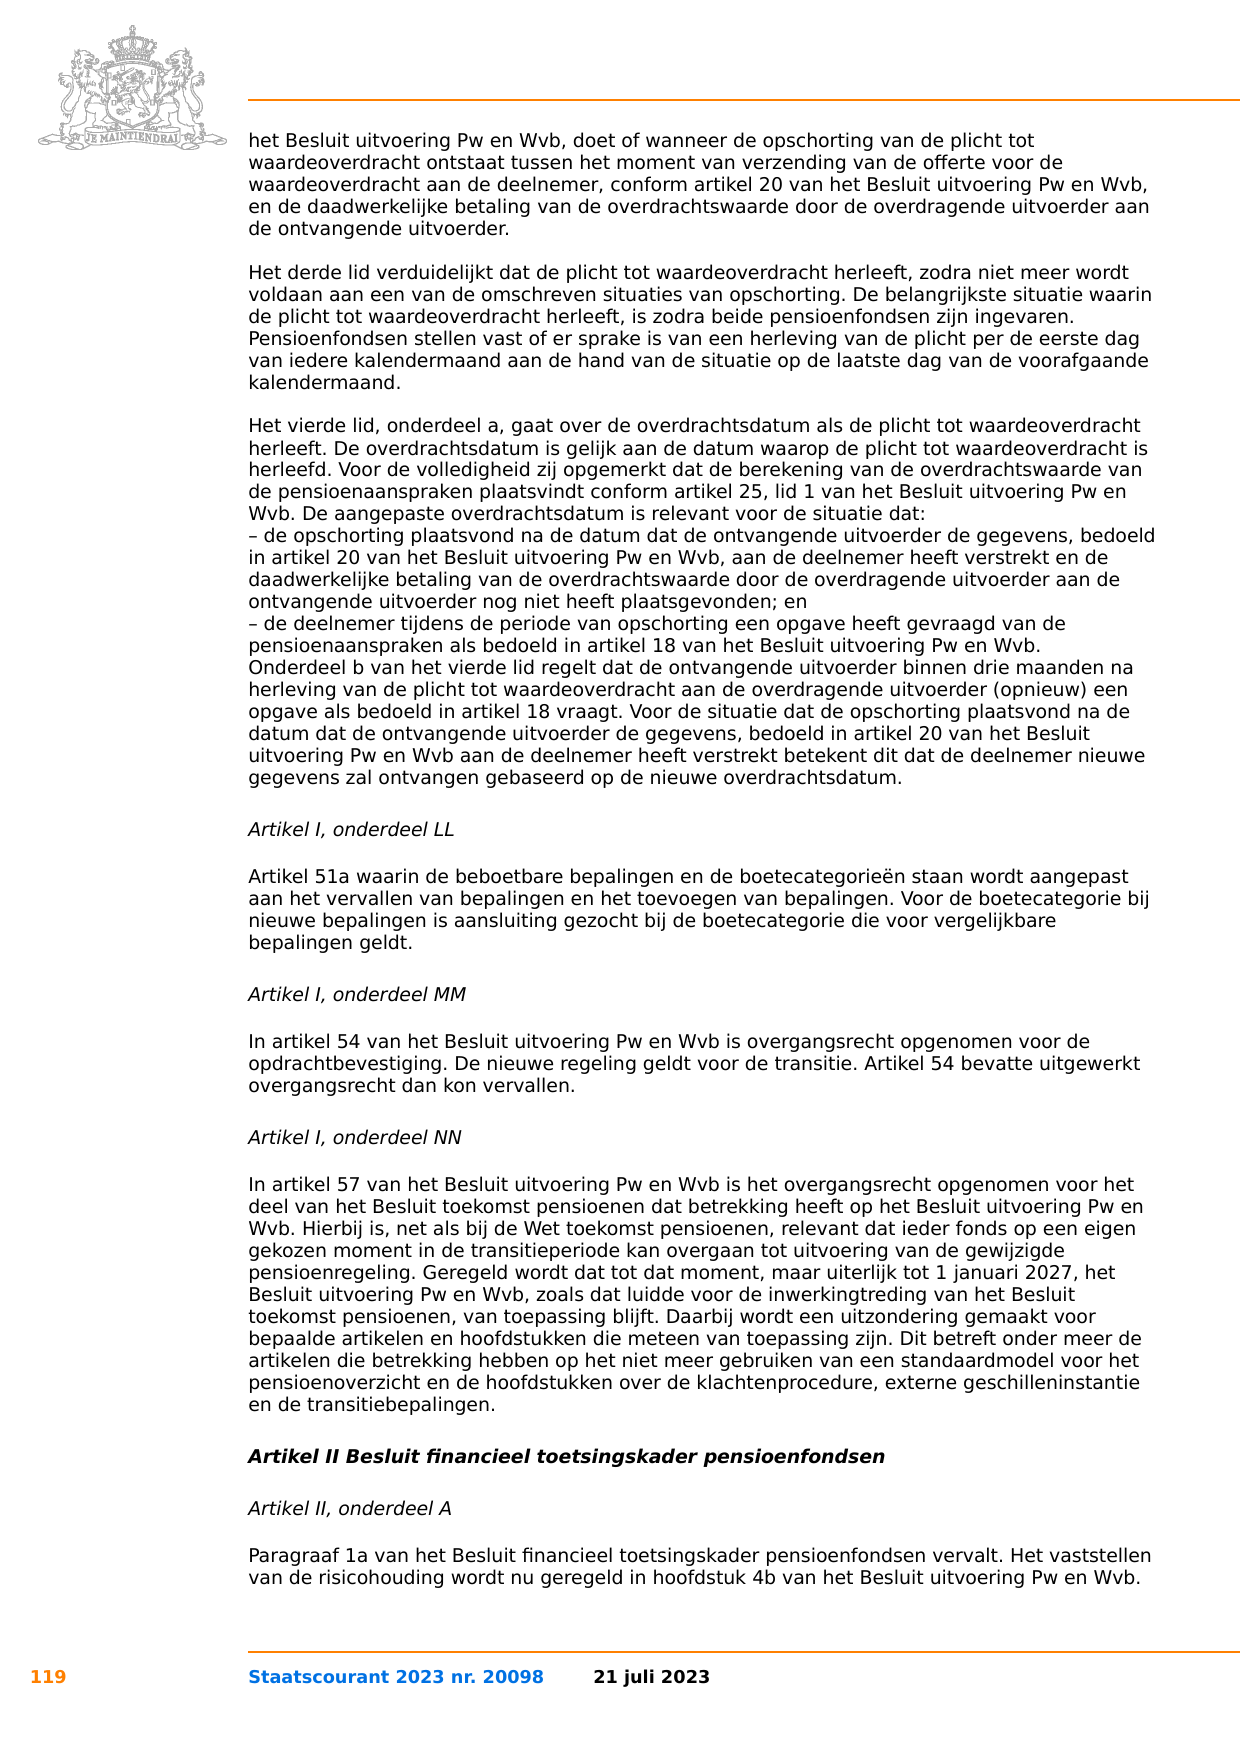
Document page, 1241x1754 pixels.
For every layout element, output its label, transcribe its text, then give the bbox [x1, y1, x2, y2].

text Paragraaf 1a van het Besluit financieel toetsingskader pensioenfondsen vervalt. Het vaststellen van de risicohouding wordt nu geregeld in hoofdstuk 4b van het Besluit uitvoering Pw en Wvb. [248, 1544, 1163, 1588]
text In artikel 54 van het Besluit uitvoering Pw en Wvb is overgangsrecht opgenomen voor de opdrachtbevestiging. De nieuwe regeling geldt voor de transitie. Artikel 54 bevatte uitgewerkt overgangsrecht dan kon vervallen. [248, 1031, 1163, 1097]
text – de opschorting plaatsvond na de datum dat de ontvangende uitvoerder de gegevens, bedoeld in artikel 20 van het Besluit uitvoering Pw en Wvb, aan de deelnemer heeft verstrekt en de daadwerkelijke betaling van de overdrachtswaarde door de overdragende uitvoerder aan de ontvangende uitvoerder nog niet heeft plaatsgevonden; en [248, 525, 1163, 613]
text – de deelnemer tijdens de periode van opschorting een opgave heeft gevraagd van de pensioenaanspraken als bedoeld in artikel 18 van het Besluit uitvoering Pw en Wvb. [248, 613, 1163, 657]
subtitle Artikel I, onderdeel LL [248, 819, 1163, 841]
subtitle Artikel II, onderdeel A [248, 1498, 1163, 1519]
text Onderdeel b van het vierde lid regelt dat de ontvangende uitvoerder binnen drie maanden na herleving van de plicht tot waardeoverdracht aan de overdragende uitvoerder (opnieuw) een opgave als bedoeld in artikel 18 vraagt. Voor de situatie dat de opschorting plaatsvond na de datum dat de ontvangende uitvoerder de gegevens, bedoeld in artikel 20 van het Besluit uitvoering Pw en Wvb aan de deelnemer heeft verstrekt betekent dit dat de deelnemer nieuwe gegevens zal ontvangen gebaseerd op de nieuwe overdrachtsdatum. [248, 657, 1163, 789]
text het Besluit uitvoering Pw en Wvb, doet of wanneer de opschorting van de plicht tot waardeoverdracht ontstaat tussen het moment van verzending van de offerte voor de waardeoverdracht aan de deelnemer, conform artikel 20 van het Besluit uitvoering Pw en Wvb, en de daadwerkelijke betaling van de overdrachtswaarde door de overdragende uitvoerder aan de ontvangende uitvoerder. [248, 130, 1163, 240]
subtitle Artikel I, onderdeel MM [248, 984, 1163, 1006]
text Artikel 51a waarin de beboetbare bepalingen en de boetecategorieën staan wordt aangepast aan het vervallen van bepalingen en het toevoegen van bepalingen. Voor de boetecategorie bij nieuwe bepalingen is aansluiting gezocht bij de boetecategorie die voor vergelijkbare bepalingen geldt. [248, 866, 1163, 954]
text Het derde lid verduidelijkt dat de plicht tot waardeoverdracht herleeft, zodra niet meer wordt voldaan aan een van de omschreven situaties van opschorting. De belangrijkste situatie waarin de plicht tot waardeoverdracht herleeft, is zodra beide pensioenfondsen zijn ingevaren. Pensioenfondsen stellen vast of er sprake is van een herleving van de plicht per de eerste dag van iedere kalendermaand aan de hand van de situatie op de laatste dag van de voorafgaande kalendermaand. [248, 262, 1163, 393]
picture [38, 25, 227, 150]
subtitle Artikel II Besluit financieel toetsingskader pensioenfondsen [248, 1446, 1163, 1468]
subtitle Artikel I, onderdeel NN [248, 1127, 1163, 1149]
text In artikel 57 van het Besluit uitvoering Pw en Wvb is het overgangsrecht opgenomen voor het deel van het Besluit toekomst pensioenen dat betrekking heeft op het Besluit uitvoering Pw en Wvb. Hierbij is, net als bij de Wet toekomst pensioenen, relevant dat ieder fonds op een eigen gekozen moment in de transitieperiode kan overgaan tot uitvoering van de gewijzigde pensioenregeling. Geregeld wordt dat tot dat moment, maar uiterlijk tot 1 januari 2027, het Besluit uitvoering Pw en Wvb, zoals dat luidde voor de inwerkingtreding van het Besluit toekomst pensioenen, van toepassing blijft. Daarbij wordt een uitzondering gemaakt voor bepaalde artikelen en hoofdstukken die meteen van toepassing zijn. Dit betreft onder meer de artikelen die betrekking hebben op het niet meer gebruiken van een standaardmodel voor het pensioenoverzicht en de hoofdstukken over de klachtenprocedure, externe geschilleninstantie en de transitiebepalingen. [248, 1174, 1163, 1416]
text Het vierde lid, onderdeel a, gaat over de overdrachtsdatum als de plicht tot waardeoverdracht herleeft. De overdrachtsdatum is gelijk aan de datum waarop de plicht tot waardeoverdracht is herleefd. Voor de volledigheid zij opgemerkt dat de berekening van de overdrachtswaarde van de pensioenaanspraken plaatsvindt conform artikel 25, lid 1 van het Besluit uitvoering Pw en Wvb. De aangepaste overdrachtsdatum is relevant voor de situatie dat: [248, 415, 1163, 525]
